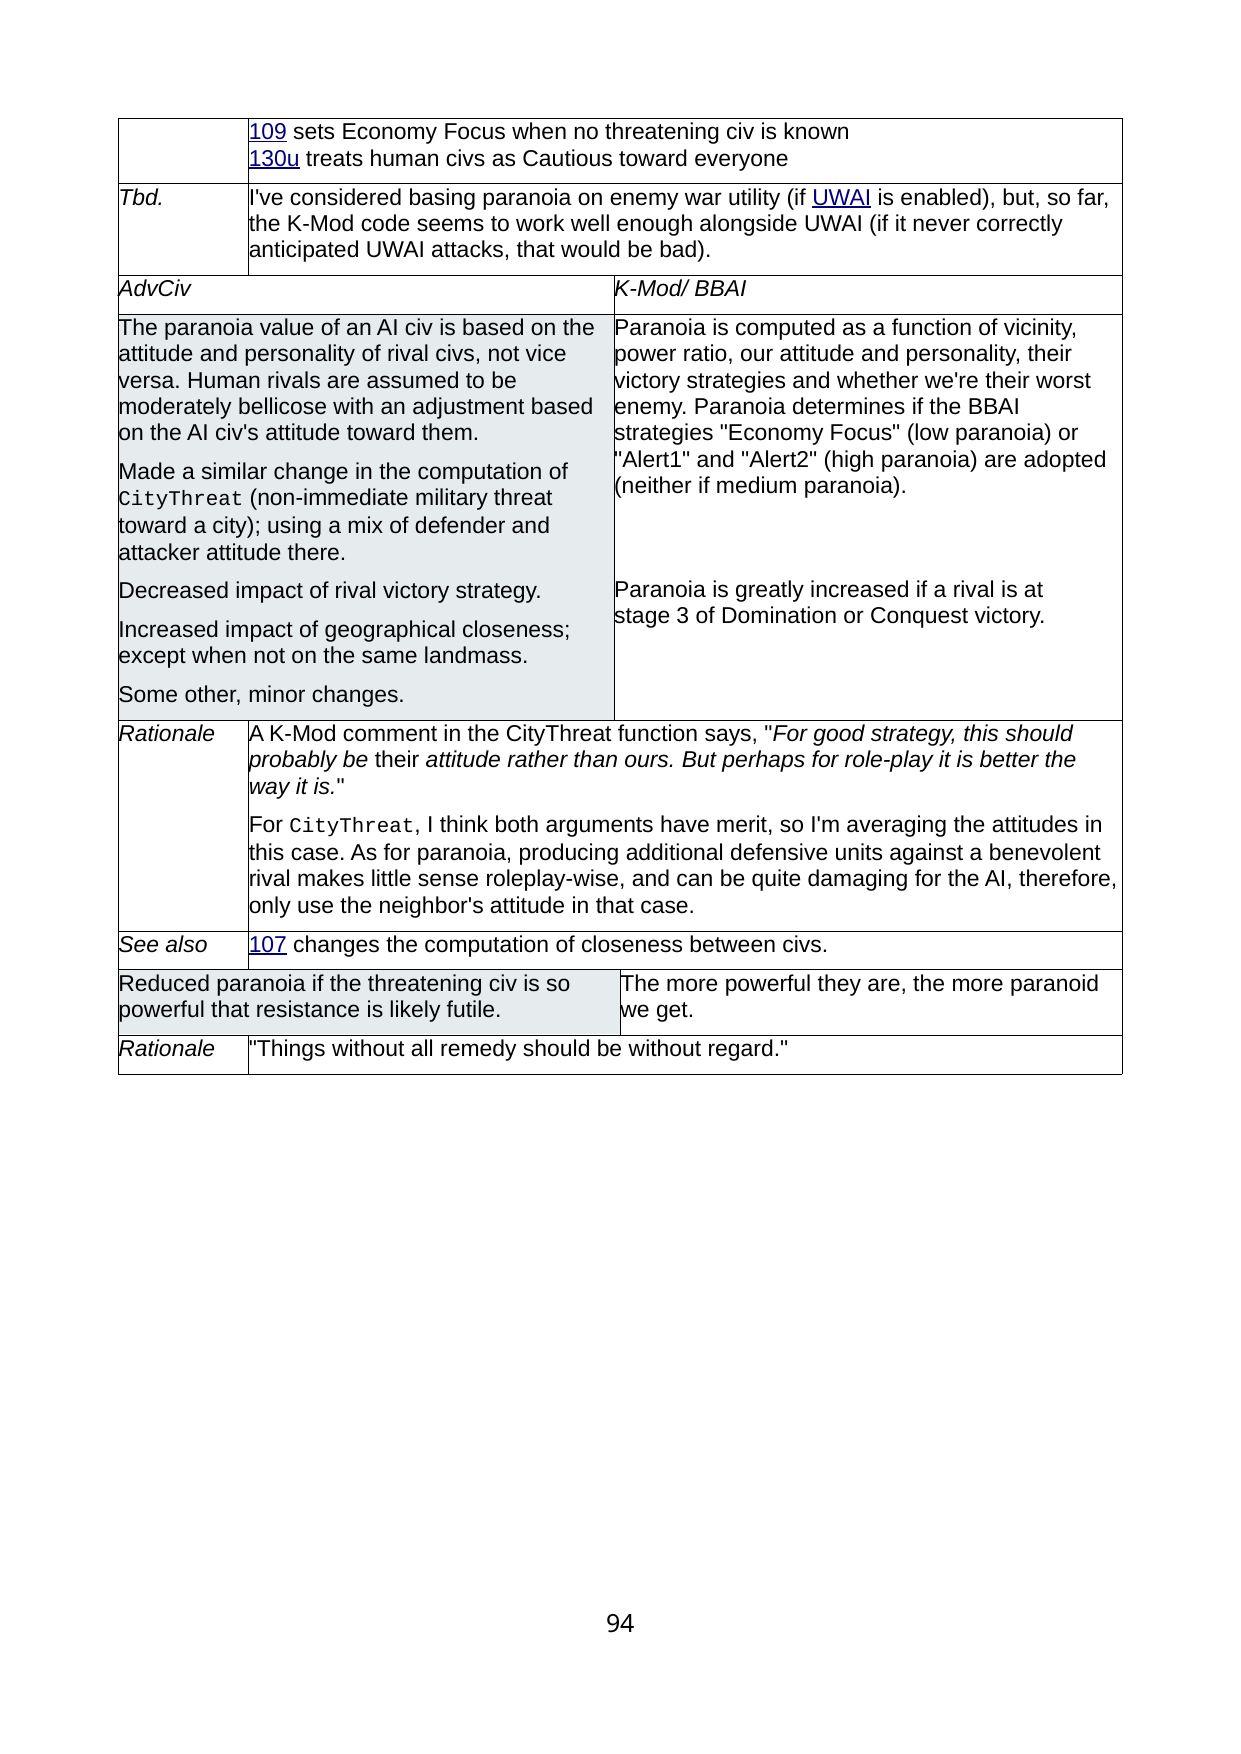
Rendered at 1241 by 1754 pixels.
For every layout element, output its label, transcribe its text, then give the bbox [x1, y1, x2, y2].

table_cell A K-Mod comment in the CityThreat function says, "For good strategy, this should probably be their attitude rather than ours. But perhaps for role-play it is better the way it is." For CityThreat, I think both arguments have merit, so I'm averaging the attitudes in this case. As for paranoia, producing additional defensive units against a benevolent rival makes little sense roleplay-wise, and can be quite damaging for the AI, therefore, only use the neighbor's attitude in that case. [249, 721, 1122, 931]
table_cell Reduced paranoia if the threatening civ is so powerful that resistance is likely futile. [119, 970, 620, 1034]
table_cell AdvCiv [119, 276, 614, 314]
table_cell The paranoia value of an AI civ is based on the attitude and personality of rival civs, not vice versa. Human rivals are assumed to be moderately bellicose with an adjustment based on the AI civ's attitude toward them. Made a similar change in the computation of CityThreat (non-immediate military threat toward a city); using a mix of defender and attacker attitude there. Decreased impact of rival victory strategy. Increased impact of geographical closeness; except when not on the same landmass. Some other, minor changes. [119, 315, 614, 720]
table_cell Rationale [119, 1036, 248, 1073]
table_cell Tbd. [119, 184, 248, 275]
table_cell The more powerful they are, the more paranoid we get. [621, 970, 1122, 1034]
table_cell 109 sets Economy Focus when no threatening civ is known 130u treats human civs as Cautious toward everyone [249, 119, 1122, 183]
table_cell 107 changes the computation of closeness between civs. [249, 932, 1122, 969]
table_cell See also [119, 932, 248, 969]
table_cell [119, 119, 248, 183]
table_cell Paranoia is computed as a function of vicinity, power ratio, our attitude and personality, their victory strategies and whether we're their worst enemy. Paranoia determines if the BBAI strategies "Economy Focus" (low paranoia) or "Alert1" and "Alert2" (high paranoia) are adopted (neither if medium paranoia). Paranoia is greatly increased if a rival is at stage 3 of Domination or Conquest victory. [615, 315, 1122, 720]
table_cell Rationale [119, 721, 248, 931]
table_cell I've considered basing paranoia on enemy war utility (if UWAI is enabled), but, so far, the K-Mod code seems to work well enough alongside UWAI (if it never correctly anticipated UWAI attacks, that would be bad). [249, 184, 1122, 275]
table_cell "Things without all remedy should be without regard." [249, 1036, 1122, 1073]
table_cell K-Mod/ BBAI [615, 276, 1122, 314]
